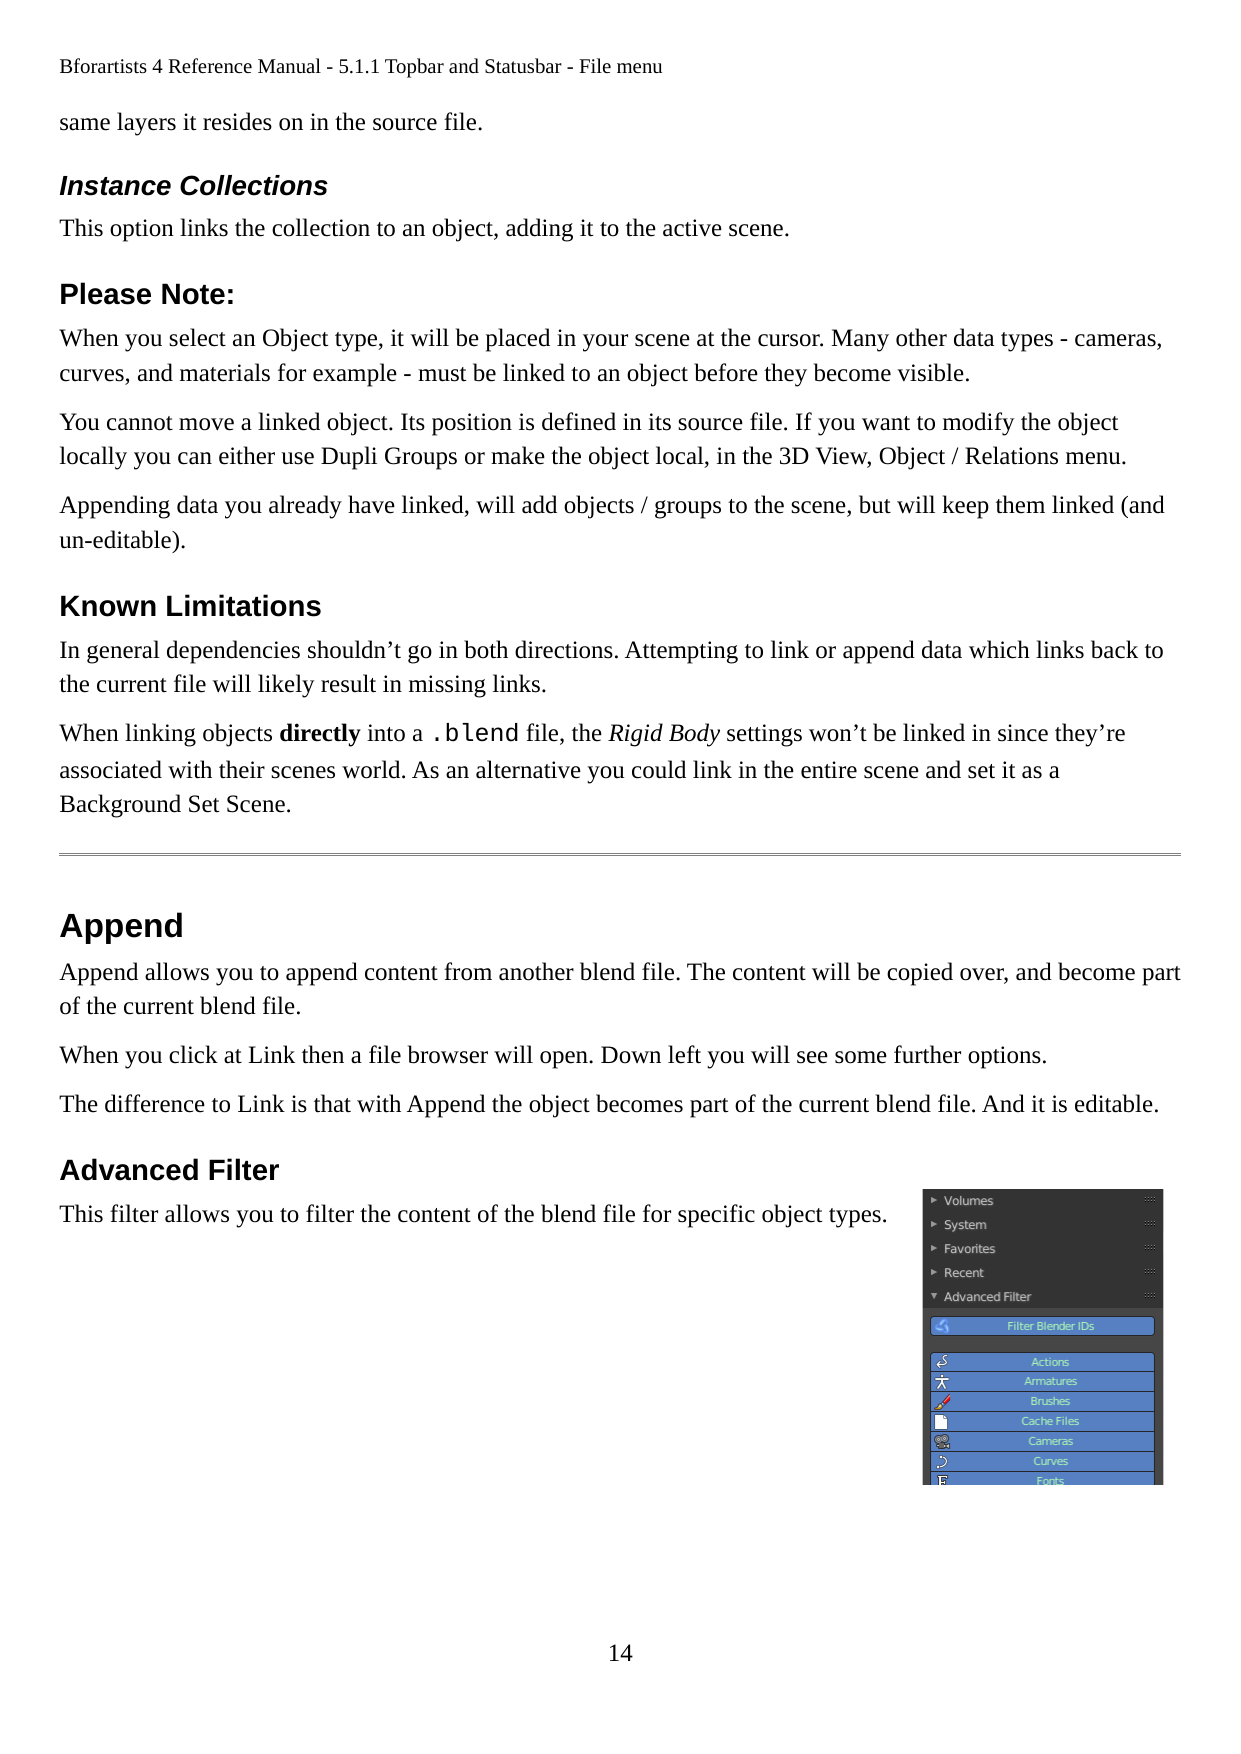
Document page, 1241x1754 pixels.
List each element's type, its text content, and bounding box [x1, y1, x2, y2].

text The difference to Link is that with Append the object becomes part of the current blend file. And it is editable. [59, 1089, 1181, 1118]
subtitle Advanced Filter [59, 1153, 1181, 1187]
text same layers it resides on in the source file. [59, 107, 1181, 136]
text When linking objects directly into a .blend file, the Rigid Body settings won’t be linked in since they’re associated with their scenes world. As an alternative you could link in the entire scene and set it as a Background Set Scene. [59, 718, 1181, 818]
text This option links the collection to an object, adding it to the active scene. [59, 213, 1181, 242]
text This filter allows you to filter the content of the blend file for specific object types. [59, 1199, 922, 1228]
text You cannot move a linked object. Its position is defined in its source file. If you want to modify the object locally you can either use Dupli Groups or make the object local, in the 3D View, Object / Relations menu. [59, 407, 1181, 470]
picture [922, 1189, 1164, 1485]
subtitle Instance Collections [59, 169, 1181, 201]
text When you select an Object type, it will be placed in your scene at the cursor. Many other data types - cameras, curves, and materials for example - must be linked to an object before they become visible. [59, 323, 1181, 387]
subtitle Append [59, 905, 1181, 944]
subtitle Known Limitations [59, 588, 1181, 622]
text When you click at Link then a file browser will open. Down left you will see some further options. [59, 1040, 1181, 1069]
subtitle Please Note: [59, 277, 1181, 311]
text Appending data you already have linked, will add objects / groups to the scene, but will keep them linked (and un-editable). [59, 490, 1181, 554]
text Append allows you to append content from another blend file. The content will be copied over, and become part of the current blend file. [59, 957, 1181, 1020]
text In general dependencies shouldn’t go in both directions. Attempting to link or append data which links back to the current file will likely result in missing links. [59, 635, 1181, 698]
